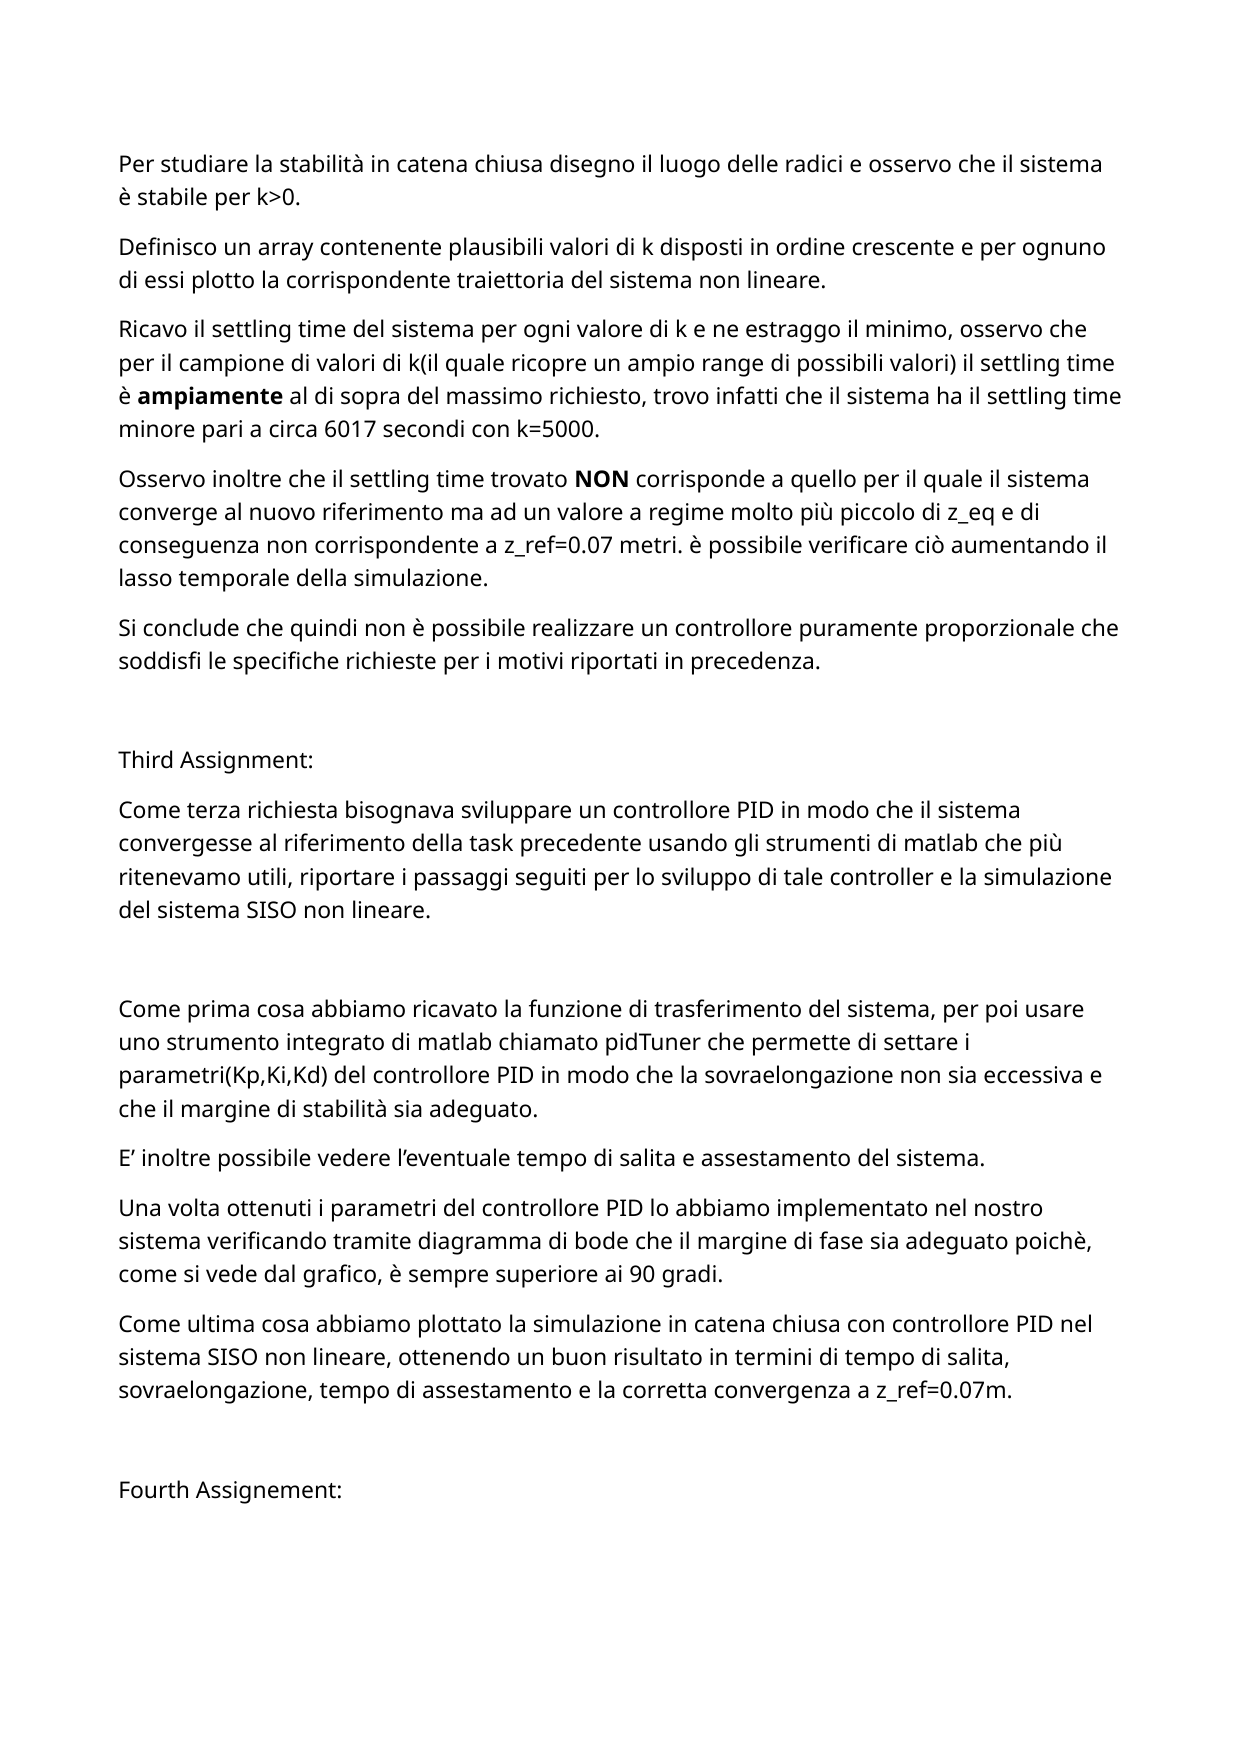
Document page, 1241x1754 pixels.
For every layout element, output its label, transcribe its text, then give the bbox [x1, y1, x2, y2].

text Come ultima cosa abbiamo plottato la simulazione in catena chiusa con controllore PID nel sistema SISO non lineare, ottenendo un buon risultato in termini di tempo di salita, sovraelongazione, tempo di assestamento e la corretta convergenza a z_ref=0.07m. [118, 1308, 1122, 1406]
text Fourth Assignement: [118, 1474, 1122, 1505]
text Come prima cosa abbiamo ricavato la funzione di trasferimento del sistema, per poi usare uno strumento integrato di matlab chiamato pidTuner che permette di settare i parametri(Kp,Ki,Kd) del controllore PID in modo che la sovraelongazione non sia eccessiva e che il margine di stabilità sia adeguato. [118, 993, 1122, 1124]
text Definisco un array contenente plausibili valori di k disposti in ordine crescente e per ognuno di essi plotto la corrispondente traiettoria del sistema non lineare. [118, 231, 1122, 295]
text Si conclude che quindi non è possibile realizzare un controllore puramente proporzionale che soddisfi le specifiche richieste per i motivi riportati in precedenza. [118, 612, 1122, 676]
text Ricavo il settling time del sistema per ogni valore di k e ne estraggo il minimo, osservo che per il campione di valori di k(il quale ricopre un ampio range di possibili valori) il settling time è ampiamente al di sopra del massimo richiesto, trovo infatti che il sistema ha il settling time minore pari a circa 6017 secondi con k=5000. [118, 313, 1122, 444]
text Come terza richiesta bisognava sviluppare un controllore PID in modo che il sistema convergesse al riferimento della task precedente usando gli strumenti di matlab che più ritenevamo utili, riportare i passaggi seguiti per lo sviluppo di tale controller e la simulazione del sistema SISO non lineare. [118, 794, 1122, 925]
text Osservo inoltre che il settling time trovato NON corrisponde a quello per il quale il sistema converge al nuovo riferimento ma ad un valore a regime molto più piccolo di z_eq e di conseguenza non corrispondente a z_ref=0.07 metri. è possibile verificare ciò aumentando il lasso temporale della simulazione. [118, 463, 1122, 593]
text Una volta ottenuti i parametri del controllore PID lo abbiamo implementato nel nostro sistema verificando tramite diagramma di bode che il margine di fase sia adeguato poichè, come si vede dal grafico, è sempre superiore ai 90 gradi. [118, 1192, 1122, 1290]
text Per studiare la stabilità in catena chiusa disegno il luogo delle radici e osservo che il sistema è stabile per k>0. [118, 148, 1122, 212]
text Third Assignment: [118, 744, 1122, 776]
text E’ inoltre possibile vedere l’eventuale tempo di salita e assestamento del sistema. [118, 1142, 1122, 1174]
